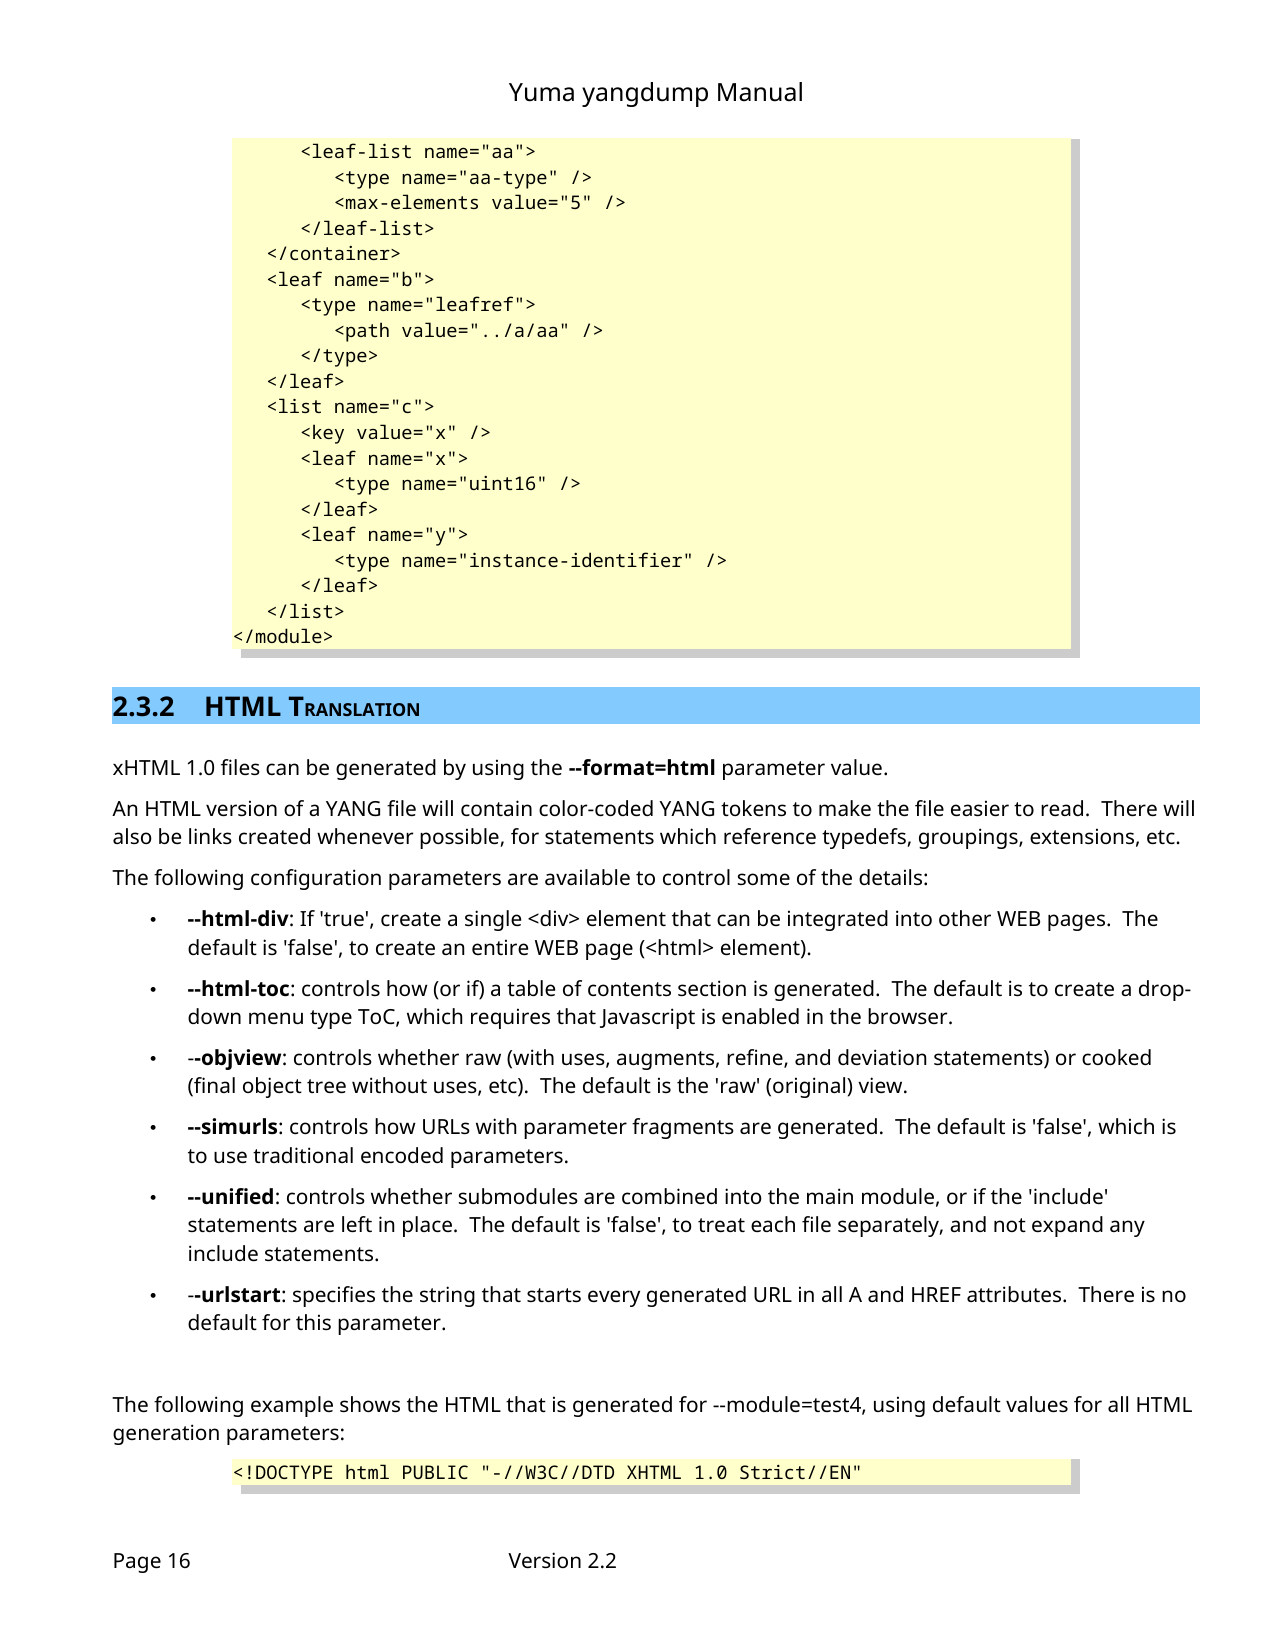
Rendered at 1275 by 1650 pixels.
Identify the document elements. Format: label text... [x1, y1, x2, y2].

text The following example shows the HTML that is generated for --module=test4, using default values for all HTML generation parameters: [112, 1390, 1200, 1447]
text </leaf> [232, 572, 1071, 598]
text xHTML 1.0 files can be generated by using the --format=html parameter value. [112, 753, 1200, 782]
list --html-toc: controls how (or if) a table of contents section is generated. The default is to create a drop-down menu type ToC, which requires that Javascript is enabled in the browser. [150, 974, 1200, 1031]
list --simurls: controls how URLs with parameter fragments are generated. The default is 'false', which is to use traditional encoded parameters. [150, 1112, 1200, 1169]
text </list> [232, 598, 1071, 623]
text <path value="../a/aa" /> [232, 317, 1071, 343]
text <max-elements value="5" /> [232, 189, 1071, 215]
text <type name="leafref"> [232, 292, 1071, 317]
list --html-div: If 'true', create a single <div> element that can be integrated into other WEB pages. The default is 'false', to create an entire WEB page (<html> element). [150, 904, 1200, 961]
text <leaf name="b"> [232, 266, 1071, 292]
text <type name="aa-type" /> [232, 164, 1071, 189]
text An HTML version of a YANG file will contain color-coded YANG tokens to make the file easier to read. There will also be links created whenever possible, for statements which reference typedefs, groupings, extensions, etc. [112, 794, 1200, 851]
list --unified: controls whether submodules are combined into the main module, or if the 'include' statements are left in place. The default is 'false', to treat each file separately, and not expand any include statements. [150, 1182, 1200, 1267]
text <key value="x" /> [232, 419, 1071, 445]
text <type name="instance-identifier" /> [232, 547, 1071, 572]
text </module> [232, 623, 1071, 649]
list --urlstart: specifies the string that starts every generated URL in all A and HREF attributes. There is no default for this parameter. [150, 1280, 1200, 1337]
text </leaf> [232, 368, 1071, 394]
subtitle HTML Translation [112, 687, 1200, 724]
text <leaf name="y"> [232, 521, 1071, 547]
text </container> [232, 241, 1071, 266]
text <!DOCTYPE html PUBLIC "-//W3C//DTD XHTML 1.0 Strict//EN" [232, 1459, 1071, 1485]
text <list name="c"> [232, 394, 1071, 419]
text <type name="uint16" /> [232, 470, 1071, 496]
text The following configuration parameters are available to control some of the details: [112, 863, 1200, 892]
text </leaf-list> [232, 215, 1071, 241]
list --objview: controls whether raw (with uses, augments, refine, and deviation statements) or cooked (final object tree without uses, etc). The default is the 'raw' (original) view. [150, 1043, 1200, 1100]
text <leaf name="x"> [232, 445, 1071, 470]
text <leaf-list name="aa"> [232, 138, 1071, 164]
text </leaf> [232, 496, 1071, 521]
text </type> [232, 343, 1071, 368]
